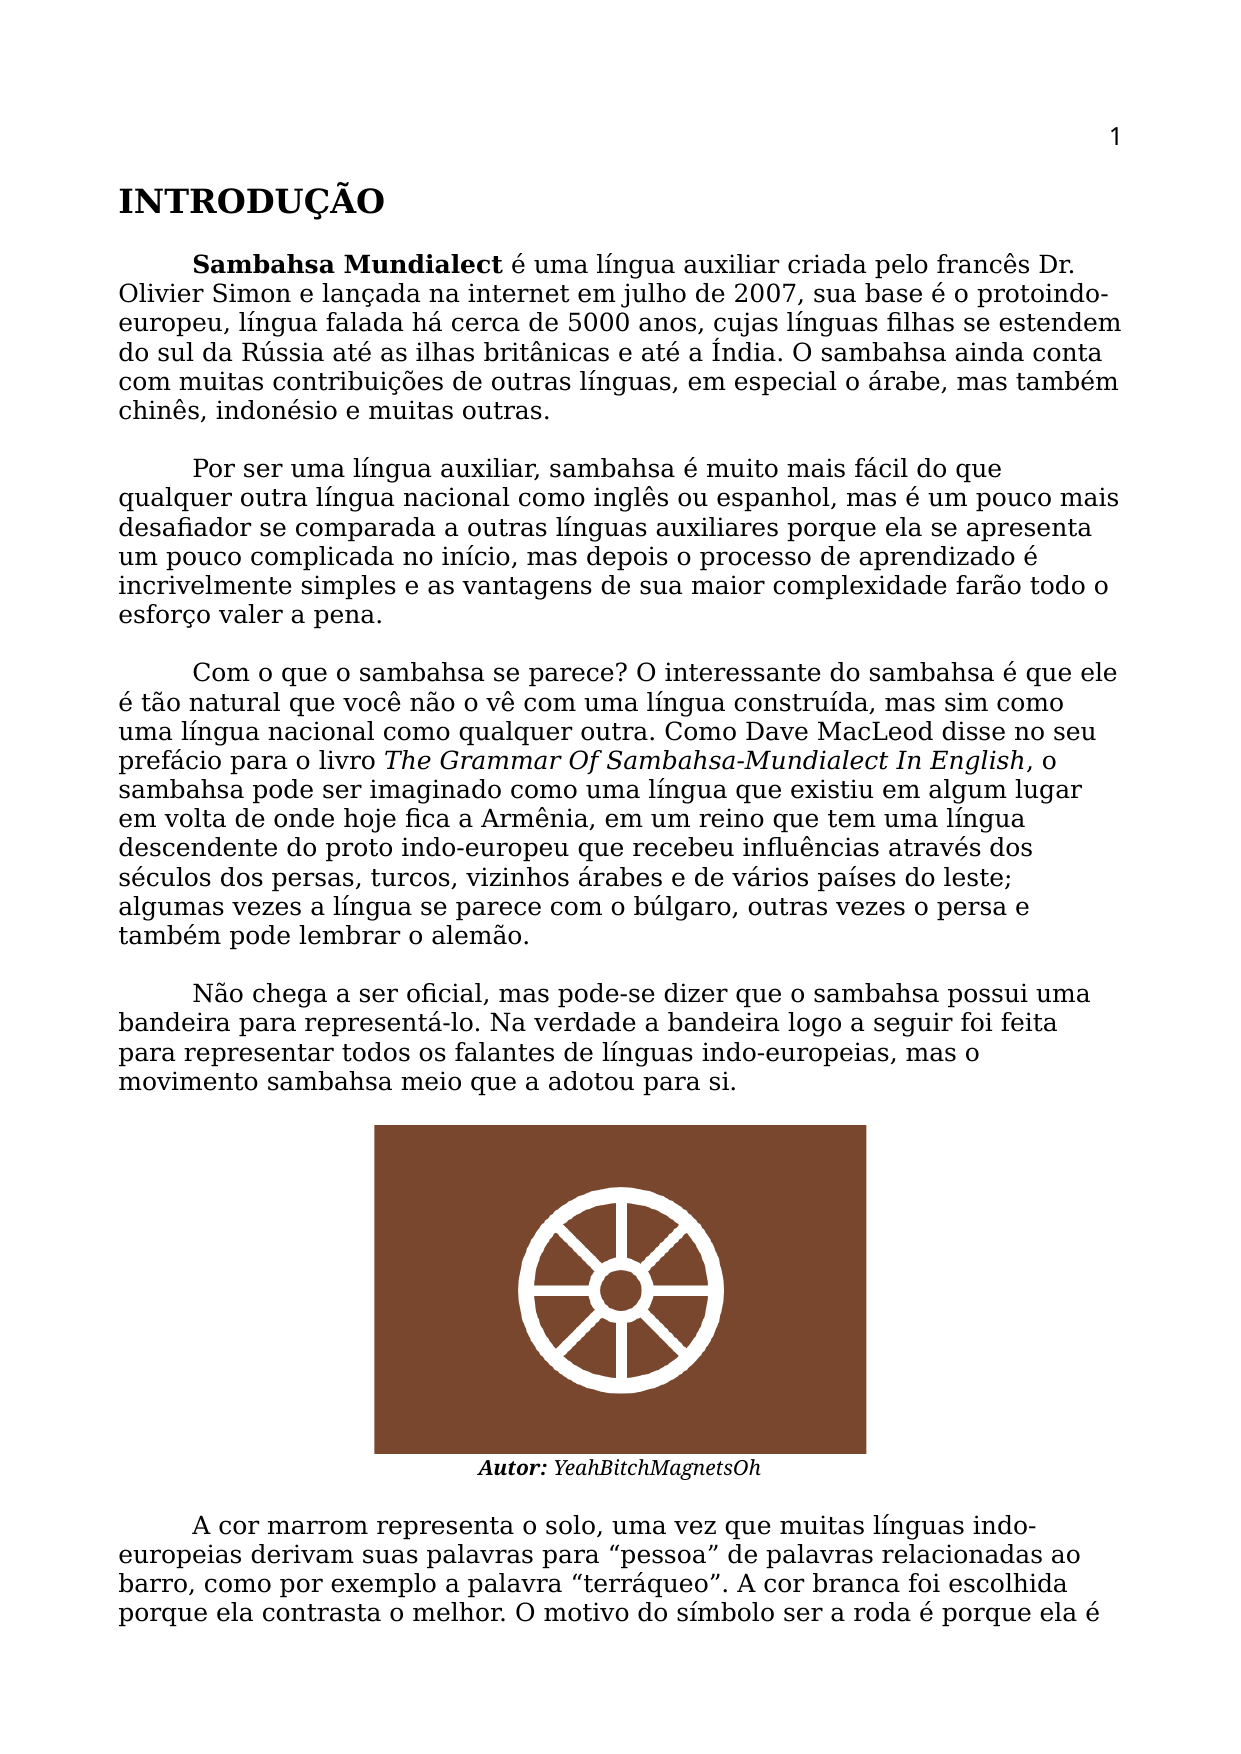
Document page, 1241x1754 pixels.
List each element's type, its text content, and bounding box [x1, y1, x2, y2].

text Por ser uma língua auxiliar, sambahsa é muito mais fácil do que qualquer outra língua nacional como inglês ou espanhol, mas é um pouco mais desafiador se comparada a outras línguas auxiliares porque ela se apresenta um pouco complicada no início, mas depois o processo de aprendizado é incrivelmente simples e as vantagens de sua maior complexidade farão todo o esforço valer a pena. [118, 454, 1123, 629]
text A cor marrom representa o solo, uma vez que muitas línguas indo-europeias derivam suas palavras para “pessoa” de palavras relacionadas ao barro, como por exemplo a palavra “terráqueo”. A cor branca foi escolhida porque ela contrasta o melhor. O motivo do símbolo ser a roda é porque ela é [118, 1511, 1123, 1627]
text Autor: YeahBitchMagnetsOh [374, 1454, 867, 1482]
subtitle INTRODUÇÃO [118, 182, 1123, 221]
text Sambahsa Mundialect é uma língua auxiliar criada pelo francês Dr. Olivier Simon e lançada na internet em julho de 2007, sua base é o protoindo-europeu, língua falada há cerca de 5000 anos, cujas línguas filhas se estendem do sul da Rússia até as ilhas britânicas e até a Índia. O sambahsa ainda conta com muitas contribuições de outras línguas, em especial o árabe, mas também chinês, indonésio e muitas outras. [118, 250, 1123, 425]
text Não chega a ser oficial, mas pode-se dizer que o sambahsa possui uma bandeira para representá-lo. Na verdade a bandeira logo a seguir foi feita para representar todos os falantes de línguas indo-europeias, mas o movimento sambahsa meio que a adotou para si. [118, 979, 1123, 1096]
text Com o que o sambahsa se parece? O interessante do sambahsa é que ele é tão natural que você não o vê com uma língua construída, mas sim como uma língua nacional como qualquer outra. Como Dave MacLeod disse no seu prefácio para o livro The Grammar Of Sambahsa-Mundialect In English, o sambahsa pode ser imaginado como uma língua que existiu em algum lugar em volta de onde hoje fica a Armênia, em um reino que tem uma língua descendente do proto indo-europeu que recebeu influências através dos séculos dos persas, turcos, vizinhos árabes e de vários países do leste; algumas vezes a língua se parece com o búlgaro, outras vezes o persa e também pode lembrar o alemão. [118, 658, 1123, 950]
